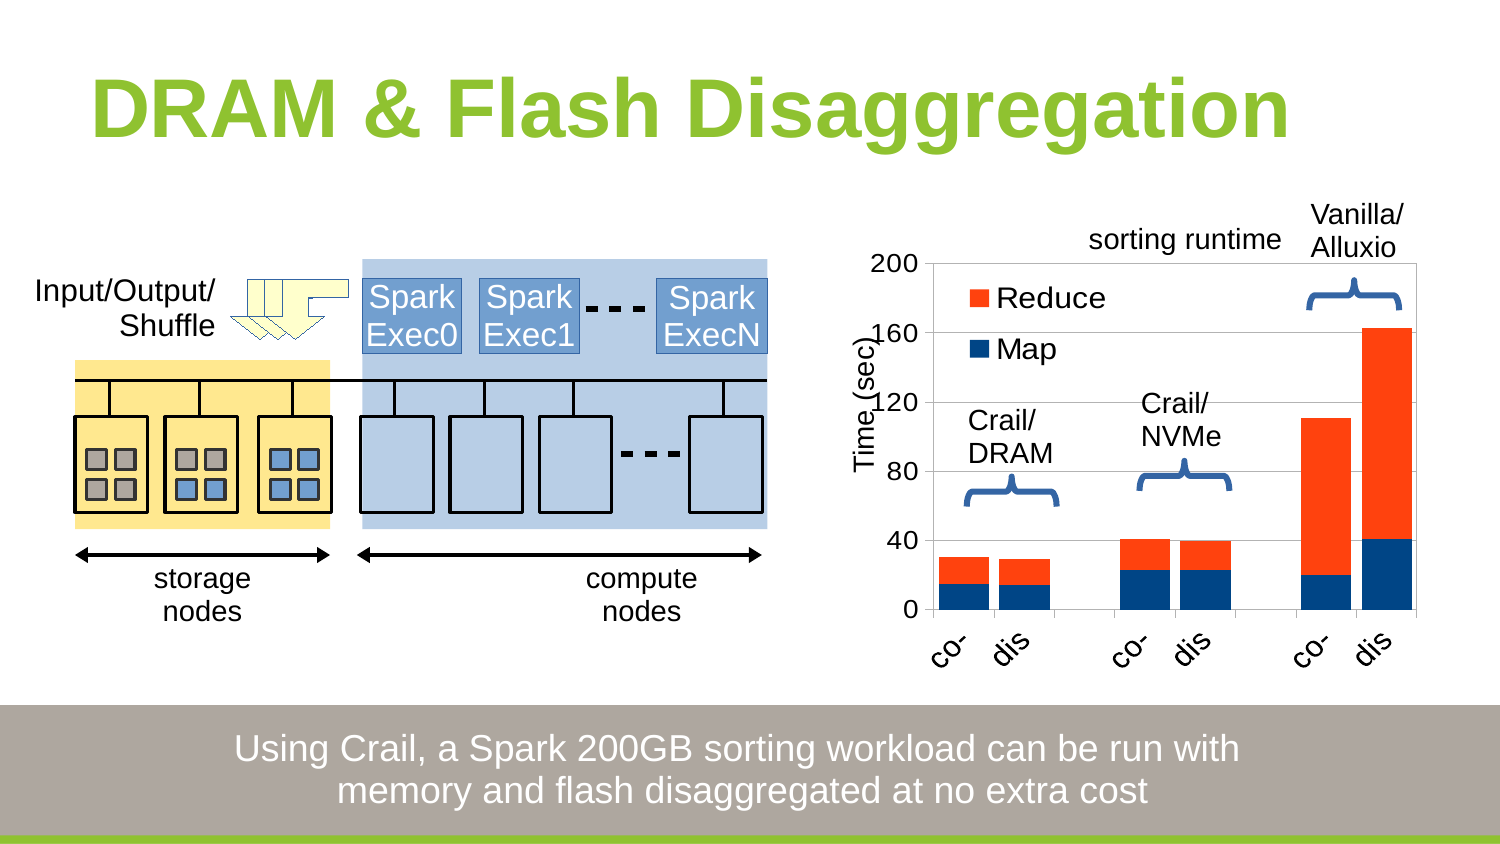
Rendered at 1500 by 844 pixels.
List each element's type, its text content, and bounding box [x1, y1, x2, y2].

chart [870, 245, 1456, 676]
text_box Using Crail, a Spark 200GB sorting workload can be run with memory and flash disaggregated at no extra cost [60, 720, 1426, 820]
text_box Crail/ DRAM [953, 396, 1074, 477]
title DRAM & Flash Disaggregation [75, 33, 1425, 175]
text_box [167, 418, 236, 511]
text_box sorting runtime [954, 215, 1418, 264]
text_box [0, 705, 1500, 836]
text_box [294, 382, 331, 415]
text_box [75, 360, 331, 379]
text_box [75, 382, 108, 415]
text_box Input/Output/ Shuffle [15, 265, 231, 352]
text_box Time (sec) [840, 255, 901, 556]
text_box [230, 279, 349, 340]
text_box [362, 382, 393, 415]
text_box [691, 418, 761, 511]
text_box [75, 382, 331, 530]
text_box Crail/ NVMe [1126, 379, 1247, 461]
text_box [260, 418, 330, 511]
text_box storage nodes [75, 555, 331, 646]
text_box [77, 418, 146, 511]
text_box Spark Exec1 [479, 278, 580, 354]
text_box Vanilla/Alluxio [1295, 190, 1431, 272]
text_box [452, 418, 521, 511]
text_box Spark ExecN [656, 278, 768, 354]
text_box Spark Exec0 [362, 278, 462, 354]
text_box [362, 418, 432, 511]
text_box compute nodes [439, 555, 845, 646]
text_box [541, 418, 610, 511]
text_box [362, 259, 768, 530]
